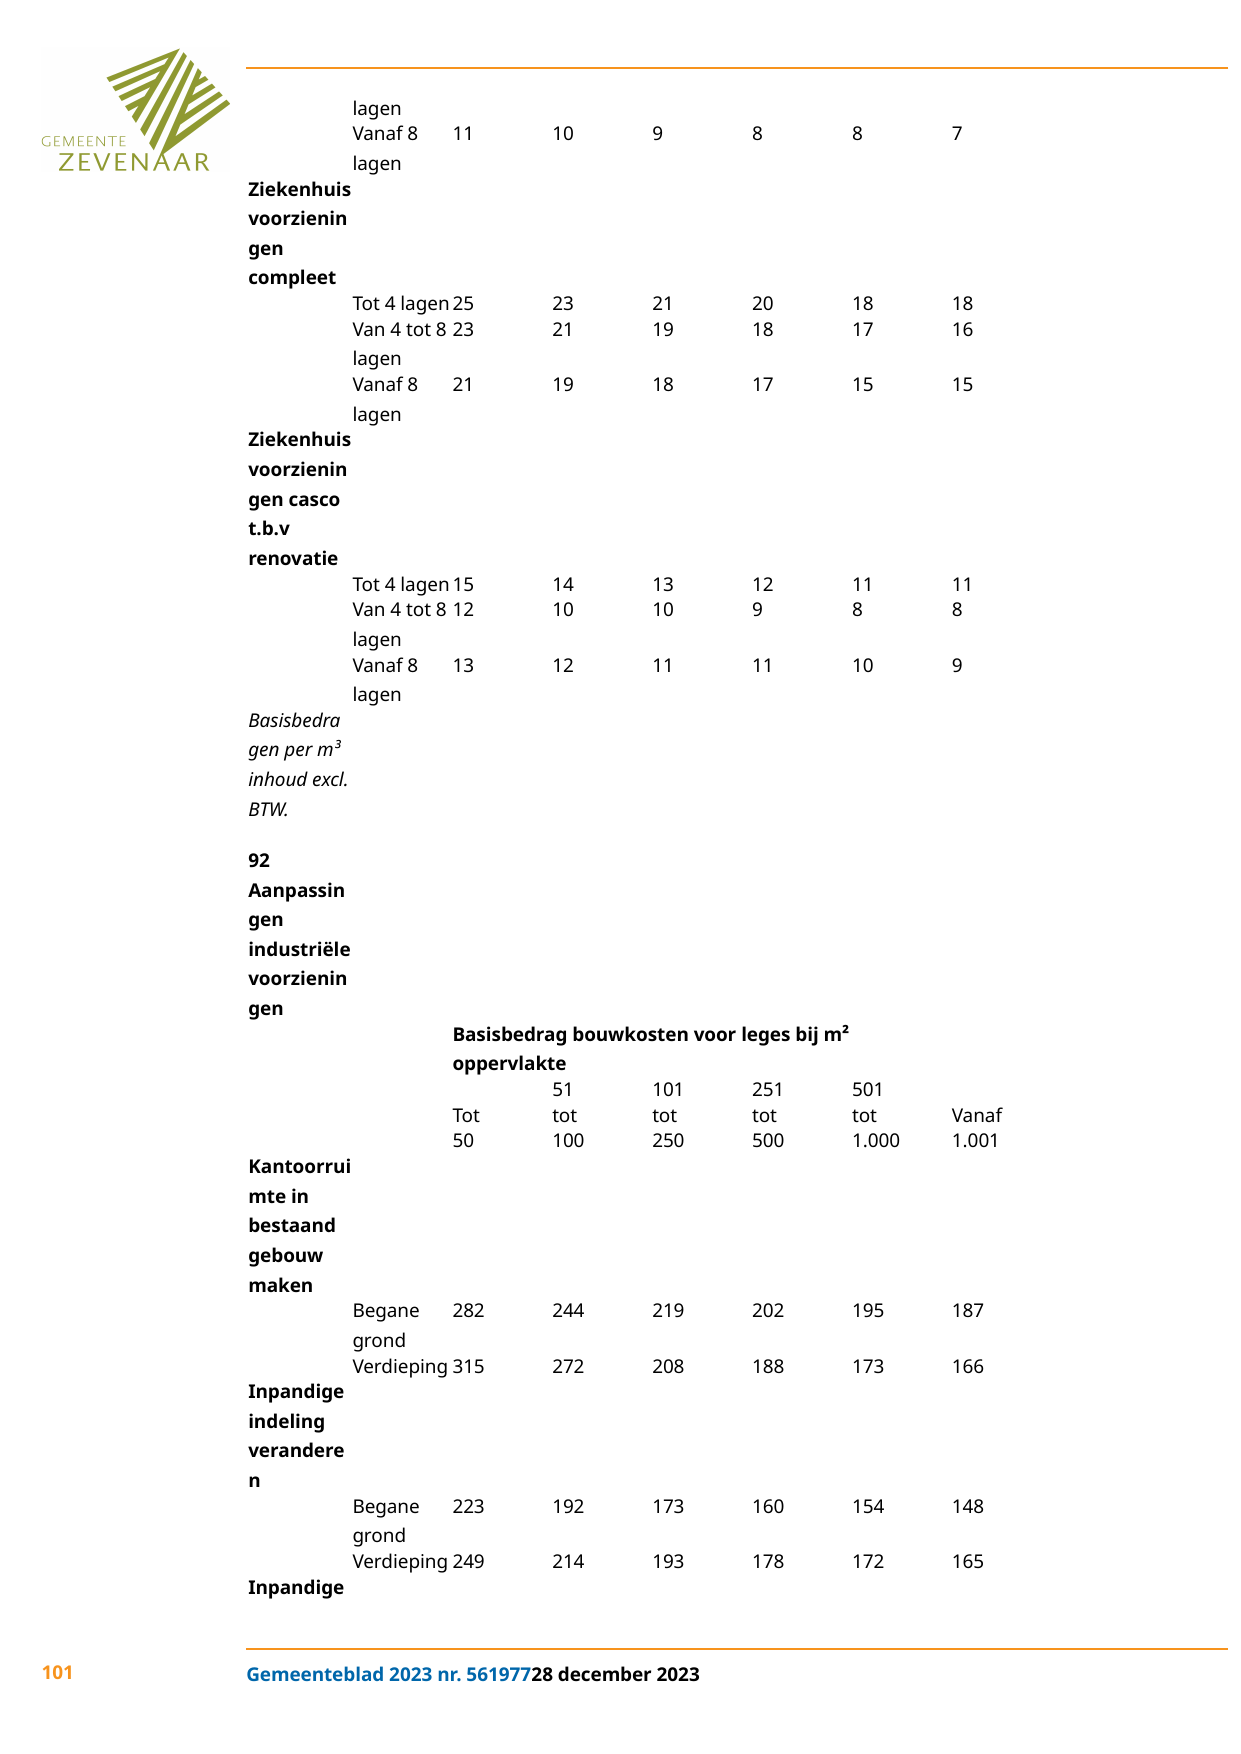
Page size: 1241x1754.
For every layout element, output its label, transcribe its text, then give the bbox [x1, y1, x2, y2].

table_cell 9 [952, 652, 1052, 707]
table_cell [248, 1021, 352, 1076]
table_cell [852, 1154, 952, 1297]
table_cell [248, 571, 352, 596]
table_cell 12 [752, 571, 852, 596]
table_cell [248, 95, 352, 121]
table_cell [752, 707, 852, 822]
table_cell 249 [452, 1548, 552, 1574]
table_cell Vanaf 8 lagen [352, 371, 452, 427]
table_cell 8 [952, 596, 1052, 652]
table_cell [452, 95, 552, 121]
table_cell [752, 427, 852, 571]
table_cell [752, 1574, 852, 1600]
table_cell [352, 822, 452, 847]
table_cell [1052, 822, 1152, 847]
table_cell [248, 290, 352, 316]
table_cell [452, 1154, 552, 1297]
table_cell [352, 1154, 452, 1297]
table_cell [452, 1076, 552, 1102]
table_cell Verdieping [352, 1353, 452, 1378]
table_cell 173 [852, 1353, 952, 1378]
table_cell Ziekenhuisvoorzieningen casco t.b.v renovatie [248, 427, 352, 571]
table_cell 172 [852, 1548, 952, 1574]
table_cell 12 [552, 652, 652, 707]
table_cell 19 [552, 371, 652, 427]
table_cell 16 [952, 316, 1052, 371]
table_cell [852, 707, 952, 822]
table_cell Kantoorruimte in bestaand gebouw maken [248, 1154, 352, 1297]
table_cell [248, 1102, 352, 1128]
table_cell [852, 176, 952, 290]
table_cell 8 [852, 596, 952, 652]
table_cell 148 [952, 1493, 1052, 1548]
table_cell [352, 427, 452, 571]
table_cell 92 Aanpassingen industriële voorzieningen [248, 847, 352, 1021]
table_cell [652, 1574, 752, 1600]
table_cell [248, 316, 352, 371]
table_cell 21 [552, 316, 652, 371]
table_cell [248, 652, 352, 707]
table_cell 178 [752, 1548, 852, 1574]
table_cell [952, 822, 1052, 847]
table_cell 18 [852, 290, 952, 316]
table_cell 10 [552, 121, 652, 176]
table_cell tot [552, 1102, 652, 1128]
table_cell [752, 176, 852, 290]
table_cell [752, 95, 852, 121]
table_cell 251 [752, 1076, 852, 1102]
table_cell [552, 176, 652, 290]
table_cell [552, 707, 652, 822]
table_cell 21 [652, 290, 752, 316]
table_cell [452, 427, 552, 571]
table_cell [752, 847, 852, 1021]
table_cell [652, 176, 752, 290]
table_cell 8 [752, 121, 852, 176]
table_cell tot [752, 1102, 852, 1128]
table_cell [552, 427, 652, 571]
table_cell 50 [452, 1128, 552, 1153]
table_cell [652, 707, 752, 822]
table_cell [452, 847, 552, 1021]
table_cell 8 [852, 121, 952, 176]
table_cell [552, 1379, 652, 1493]
table_cell tot [852, 1102, 952, 1128]
table_cell [552, 1154, 652, 1297]
table_cell 214 [552, 1548, 652, 1574]
table_cell Tot 4 lagen [352, 290, 452, 316]
table_cell Verdieping [352, 1548, 452, 1574]
table_cell [852, 427, 952, 571]
table_cell 208 [652, 1353, 752, 1378]
table_cell [752, 822, 852, 847]
table_cell 17 [852, 316, 952, 371]
table_cell 1.001 [952, 1128, 1052, 1153]
table_cell [852, 1379, 952, 1493]
table_cell 19 [652, 316, 752, 371]
table_cell Tot [452, 1102, 552, 1128]
table_cell [852, 822, 952, 847]
table_cell 501 [852, 1076, 952, 1102]
table_cell 223 [452, 1493, 552, 1548]
table_cell 10 [552, 596, 652, 652]
table_cell 13 [452, 652, 552, 707]
table_cell [552, 95, 652, 121]
table_cell Van 4 tot 8 lagen [352, 596, 452, 652]
table_cell 188 [752, 1353, 852, 1378]
table_cell [752, 1154, 852, 1297]
table_cell [652, 822, 752, 847]
table_cell 187 [952, 1298, 1052, 1353]
table_cell 195 [852, 1298, 952, 1353]
table_cell [248, 1298, 352, 1353]
table_cell [248, 1548, 352, 1574]
table_cell Basisbedrag bouwkosten voor leges bij m² oppervlakte [452, 1021, 952, 1076]
table_cell Tot 4 lagen [352, 571, 452, 596]
table_cell [352, 847, 452, 1021]
table_cell [452, 1379, 552, 1493]
table_cell 12 [452, 596, 552, 652]
table_cell [352, 1021, 452, 1076]
table_cell Inpandige [248, 1574, 352, 1600]
table_cell Vanaf 8 lagen [352, 652, 452, 707]
table_cell Vanaf 8 lagen [352, 121, 452, 176]
table_cell [248, 1076, 352, 1102]
table_cell 10 [852, 652, 952, 707]
table_cell Basisbedragen per m³ inhoud excl. BTW. [248, 707, 352, 822]
table_cell 154 [852, 1493, 952, 1548]
table_cell [952, 1076, 1052, 1102]
table_cell [552, 847, 652, 1021]
table_cell 10 [652, 596, 752, 652]
table_cell 25 [452, 290, 552, 316]
table_cell [248, 596, 352, 652]
table_cell 315 [452, 1353, 552, 1378]
table_cell [352, 1102, 452, 1128]
table_cell Inpandige indeling veranderen [248, 1379, 352, 1493]
table_cell 100 [552, 1128, 652, 1153]
table_cell [652, 1379, 752, 1493]
table_cell tot [652, 1102, 752, 1128]
table_cell [248, 822, 352, 847]
table_cell 7 [952, 121, 1052, 176]
table_cell [952, 95, 1052, 121]
table_cell Van 4 tot 8 lagen [352, 316, 452, 371]
table_cell 11 [752, 652, 852, 707]
table_cell 11 [652, 652, 752, 707]
table_cell 272 [552, 1353, 652, 1378]
table_cell 14 [552, 571, 652, 596]
table_cell [852, 95, 952, 121]
table_cell [352, 1128, 452, 1153]
table_cell [552, 1574, 652, 1600]
table_cell 244 [552, 1298, 652, 1353]
table_cell [652, 847, 752, 1021]
table_cell Begane grond [352, 1493, 452, 1548]
table_cell 23 [552, 290, 652, 316]
table_cell [352, 707, 452, 822]
table_cell [452, 822, 552, 847]
table_cell 219 [652, 1298, 752, 1353]
table_cell 282 [452, 1298, 552, 1353]
table_cell [852, 1574, 952, 1600]
table_cell 18 [752, 316, 852, 371]
table_cell 23 [452, 316, 552, 371]
table_cell [248, 121, 352, 176]
table_cell [452, 176, 552, 290]
table_cell [248, 1128, 352, 1153]
table_cell 11 [452, 121, 552, 176]
table_cell [652, 95, 752, 121]
table_cell 101 [652, 1076, 752, 1102]
table_cell [352, 1574, 452, 1600]
table_cell 11 [952, 571, 1052, 596]
table_cell 193 [652, 1548, 752, 1574]
table_cell 9 [652, 121, 752, 176]
table_cell [552, 822, 652, 847]
table_cell 173 [652, 1493, 752, 1548]
table_cell [452, 707, 552, 822]
table_cell 15 [852, 371, 952, 427]
picture [41, 47, 231, 172]
table_cell [352, 1076, 452, 1102]
table_cell [248, 1493, 352, 1548]
table_cell [352, 1379, 452, 1493]
table_cell 18 [652, 371, 752, 427]
table_cell 250 [652, 1128, 752, 1153]
table_cell 202 [752, 1298, 852, 1353]
table_cell 9 [752, 596, 852, 652]
table_cell [652, 427, 752, 571]
table_cell [952, 1021, 1052, 1076]
table_cell 13 [652, 571, 752, 596]
table_cell Ziekenhuisvoorzieningen compleet [248, 176, 352, 290]
table_cell [452, 1574, 552, 1600]
table_cell 20 [752, 290, 852, 316]
table_cell 15 [452, 571, 552, 596]
table_cell 500 [752, 1128, 852, 1153]
table_cell 17 [752, 371, 852, 427]
table_cell 21 [452, 371, 552, 427]
table_cell lagen [352, 95, 452, 121]
table_cell 11 [852, 571, 952, 596]
table_cell [752, 1379, 852, 1493]
table_cell 166 [952, 1353, 1052, 1378]
table_cell [652, 1154, 752, 1297]
table_cell [248, 1353, 352, 1378]
table_cell 165 [952, 1548, 1052, 1574]
table_cell 1.000 [852, 1128, 952, 1153]
table_cell [852, 847, 952, 1021]
table_cell 160 [752, 1493, 852, 1548]
table_cell [248, 371, 352, 427]
table_cell 51 [552, 1076, 652, 1102]
table_cell Vanaf [952, 1102, 1052, 1128]
table_cell 18 [952, 290, 1052, 316]
table_cell 15 [952, 371, 1052, 427]
table_cell Begane grond [352, 1298, 452, 1353]
table_cell 192 [552, 1493, 652, 1548]
table_cell [352, 176, 452, 290]
